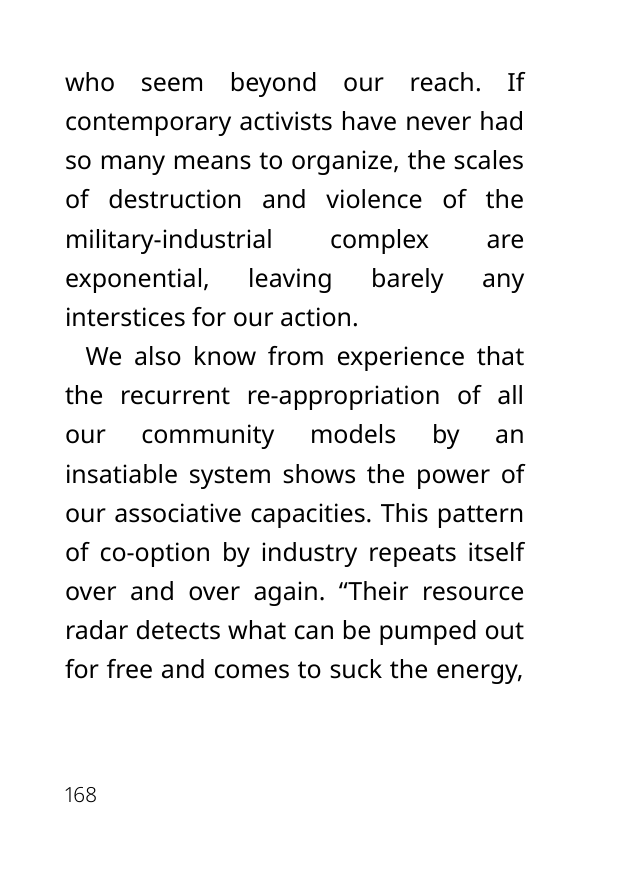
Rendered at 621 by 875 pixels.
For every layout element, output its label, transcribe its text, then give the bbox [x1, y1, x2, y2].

text who seem beyond our reach. If contemporary activists have never had so many means to organize, the scales of destruction and violence of the military-industrial complex are exponential, leaving barely any interstices for our action. [65, 65, 524, 334]
text We also know from experience that the recurrent re-appropriation of all our community models by an insatiable system shows the power of our associative capacities. This pattern of co-option by industry repeats itself over and over again. “Their resource radar detects what can be pumped out for free and comes to suck the energy, [65, 339, 524, 686]
